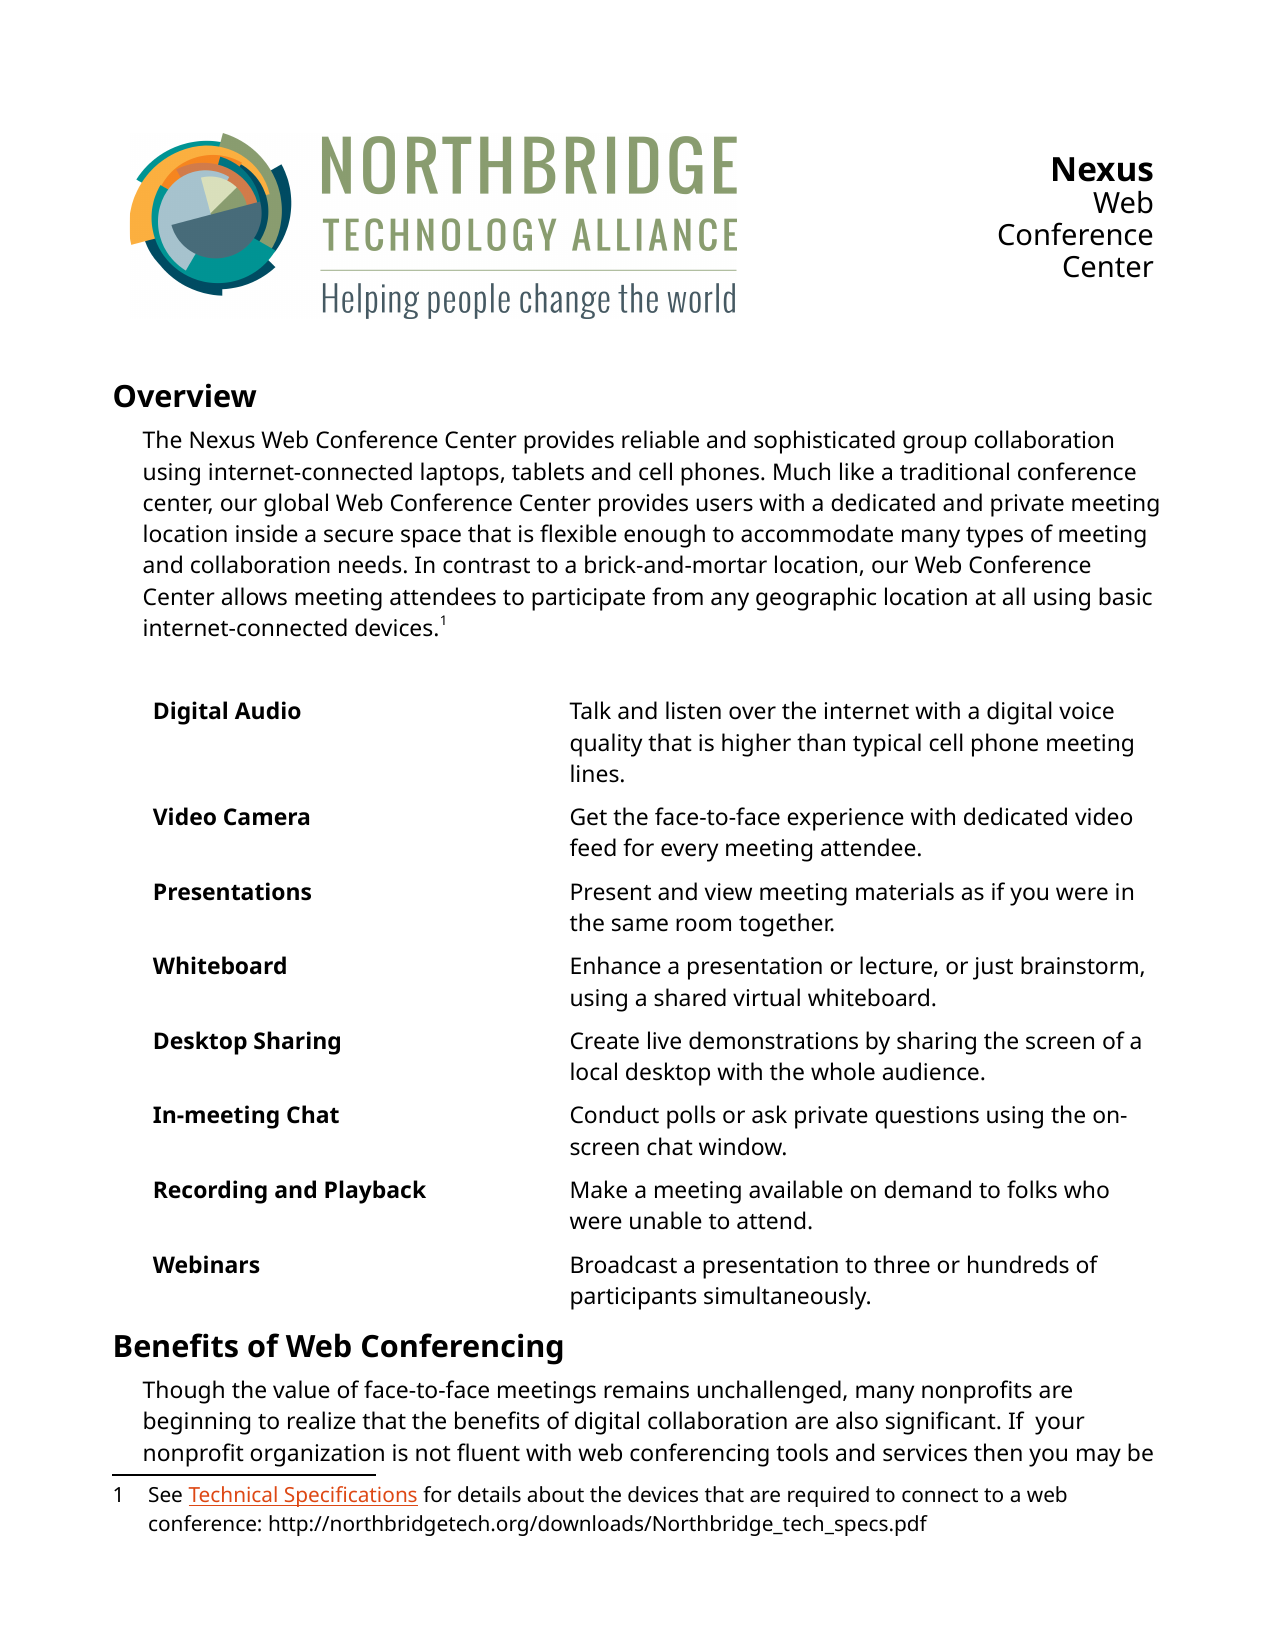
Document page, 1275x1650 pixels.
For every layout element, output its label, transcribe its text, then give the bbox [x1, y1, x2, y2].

table_cell Video Camera [117, 795, 533, 870]
table_cell Present and view meeting materials as if you were in the same room together. [533, 870, 1157, 944]
text Though the value of face-to-face meetings remains unchallenged, many nonprofits are beginning to realize that the benefits of digital collaboration are also significant. If your nonprofit organization is not fluent with web conferencing tools and services then you may be [142, 1374, 1162, 1468]
table_header Talk and listen over the internet with a digital voice quality that is higher than typical cell phone meeting lines. [533, 689, 1157, 795]
table_cell Broadcast a presentation to three or hundreds of participants simultaneously. [533, 1243, 1157, 1317]
text The Nexus Web Conference Center provides reliable and sophisticated group collaboration using internet-connected laptops, tablets and cell phones. Much like a traditional conference center, our global Web Conference Center provides users with a dedicated and private meeting location inside a secure space that is flexible enough to accommodate many types of meeting and collaboration needs. In contrast to a brick-and-mortar location, our Web Conference Center allows meeting attendees to participate from any geographic location at all using basic internet-connected devices. [142, 424, 1162, 643]
subtitle Benefits of Web Conferencing [112, 1325, 1162, 1366]
picture [129, 133, 737, 319]
table_header Digital Audio [117, 689, 533, 795]
table_cell Recording and Playback [117, 1168, 533, 1243]
table_cell Enhance a presentation or lecture, or just brainstorm, using a shared virtual whiteboard. [533, 944, 1157, 1019]
table_cell Conduct polls or ask private questions using the on-screen chat window. [533, 1094, 1157, 1168]
table_cell In-meeting Chat [117, 1094, 533, 1168]
table_cell Get the face-to-face experience with dedicated video feed for every meeting attendee. [533, 795, 1157, 870]
table_cell Whiteboard [117, 944, 533, 1019]
text See Technical Specifications for details about the devices that are required to connect to a web conference: http://northbridgetech.org/downloads/Northbridge_tech_specs.pdf [112, 1481, 1162, 1537]
table_cell Presentations [117, 870, 533, 944]
table_cell Desktop Sharing [117, 1019, 533, 1093]
table_cell Make a meeting available on demand to folks who were unable to attend. [533, 1168, 1157, 1243]
subtitle Overview [112, 375, 1162, 417]
table_cell Webinars [117, 1243, 533, 1317]
table_cell Create live demonstrations by sharing the screen of a local desktop with the whole audience. [533, 1019, 1157, 1093]
